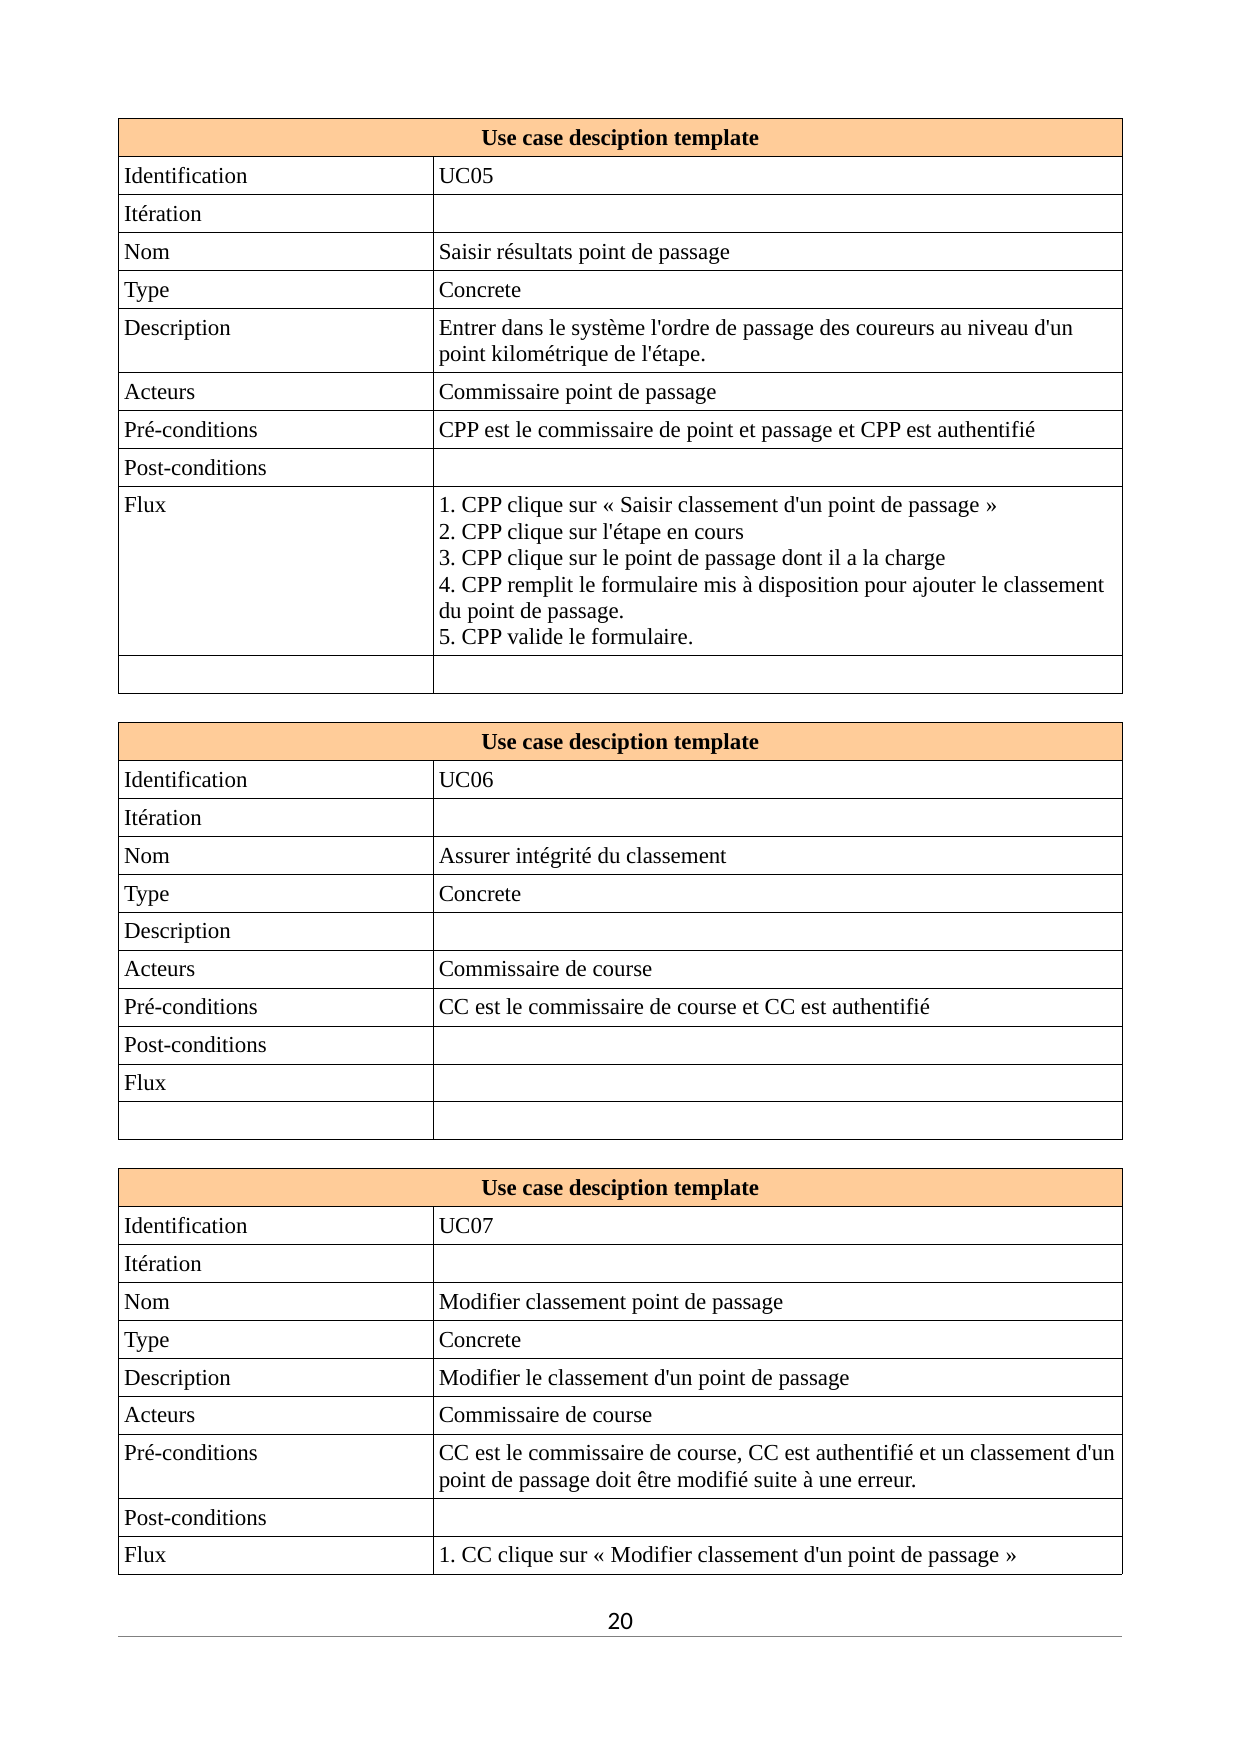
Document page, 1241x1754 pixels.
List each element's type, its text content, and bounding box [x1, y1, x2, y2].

table_cell Type [119, 271, 433, 308]
table_cell Type [119, 875, 433, 912]
table_cell [119, 656, 433, 693]
table_cell Nom [119, 1283, 433, 1320]
table_cell Description [119, 1359, 433, 1396]
table_cell Modifier classement point de passage [434, 1283, 1122, 1320]
table_cell Post-conditions [119, 449, 433, 486]
table_cell Post-conditions [119, 1027, 433, 1063]
table_cell [434, 1065, 1122, 1101]
table_cell UC07 [434, 1207, 1122, 1244]
table_cell [434, 656, 1122, 693]
table_cell Nom [119, 837, 433, 874]
table_cell Concrete [434, 1321, 1122, 1358]
table_cell Entrer dans le système l'ordre de passage des coureurs au niveau d'un point kilométrique de l'étape. [434, 309, 1122, 372]
table_cell [434, 1245, 1122, 1282]
table_cell Acteurs [119, 1397, 433, 1433]
table_cell [434, 1027, 1122, 1063]
table_cell [434, 799, 1122, 836]
table_cell Itération [119, 799, 433, 836]
table_cell Concrete [434, 271, 1122, 308]
table_cell 1. CC clique sur « Modifier classement d'un point de passage » [434, 1537, 1122, 1574]
table_cell Post-conditions [119, 1499, 433, 1536]
table_cell Flux [119, 1537, 433, 1574]
table_cell [119, 1102, 433, 1139]
table_cell Acteurs [119, 373, 433, 410]
table_cell 1. CPP clique sur « Saisir classement d'un point de passage » 2. CPP clique sur l'étape en cours 3. CPP clique sur le point de passage dont il a la charge 4. CPP remplit le formulaire mis à disposition pour ajouter le classement du point de passage. 5. CPP valide le formulaire. [434, 487, 1122, 655]
table_cell Flux [119, 1065, 433, 1101]
table_cell Pré-conditions [119, 1435, 433, 1498]
table_cell Description [119, 913, 433, 950]
table_cell Description [119, 309, 433, 372]
table_cell CC est le commissaire de course, CC est authentifié et un classement d'un point de passage doit être modifié suite à une erreur. [434, 1435, 1122, 1498]
table_header Use case desciption template [119, 1169, 1122, 1206]
table_cell Commissaire point de passage [434, 373, 1122, 410]
table_cell Type [119, 1321, 433, 1358]
table_cell Concrete [434, 875, 1122, 912]
table_cell UC05 [434, 157, 1122, 194]
table_cell Pré-conditions [119, 411, 433, 448]
table_header Use case desciption template [119, 723, 1122, 760]
table_header Use case desciption template [119, 119, 1122, 156]
table_cell [434, 913, 1122, 950]
table_cell Commissaire de course [434, 951, 1122, 988]
table_cell Itération [119, 195, 433, 232]
table_cell Saisir résultats point de passage [434, 233, 1122, 270]
table_cell Itération [119, 1245, 433, 1282]
table_cell CC est le commissaire de course et CC est authentifié [434, 989, 1122, 1026]
table_cell Identification [119, 157, 433, 194]
table_cell Identification [119, 1207, 433, 1244]
table_cell Identification [119, 761, 433, 798]
table_cell UC06 [434, 761, 1122, 798]
table_cell Nom [119, 233, 433, 270]
table_cell Commissaire de course [434, 1397, 1122, 1433]
table_cell Acteurs [119, 951, 433, 988]
table_cell [434, 1499, 1122, 1536]
table_cell Modifier le classement d'un point de passage [434, 1359, 1122, 1396]
table_cell [434, 449, 1122, 486]
table_cell Flux [119, 487, 433, 655]
table_cell CPP est le commissaire de point et passage et CPP est authentifié [434, 411, 1122, 448]
table_cell Assurer intégrité du classement [434, 837, 1122, 874]
table_cell Pré-conditions [119, 989, 433, 1026]
table_cell [434, 195, 1122, 232]
table_cell [434, 1102, 1122, 1139]
